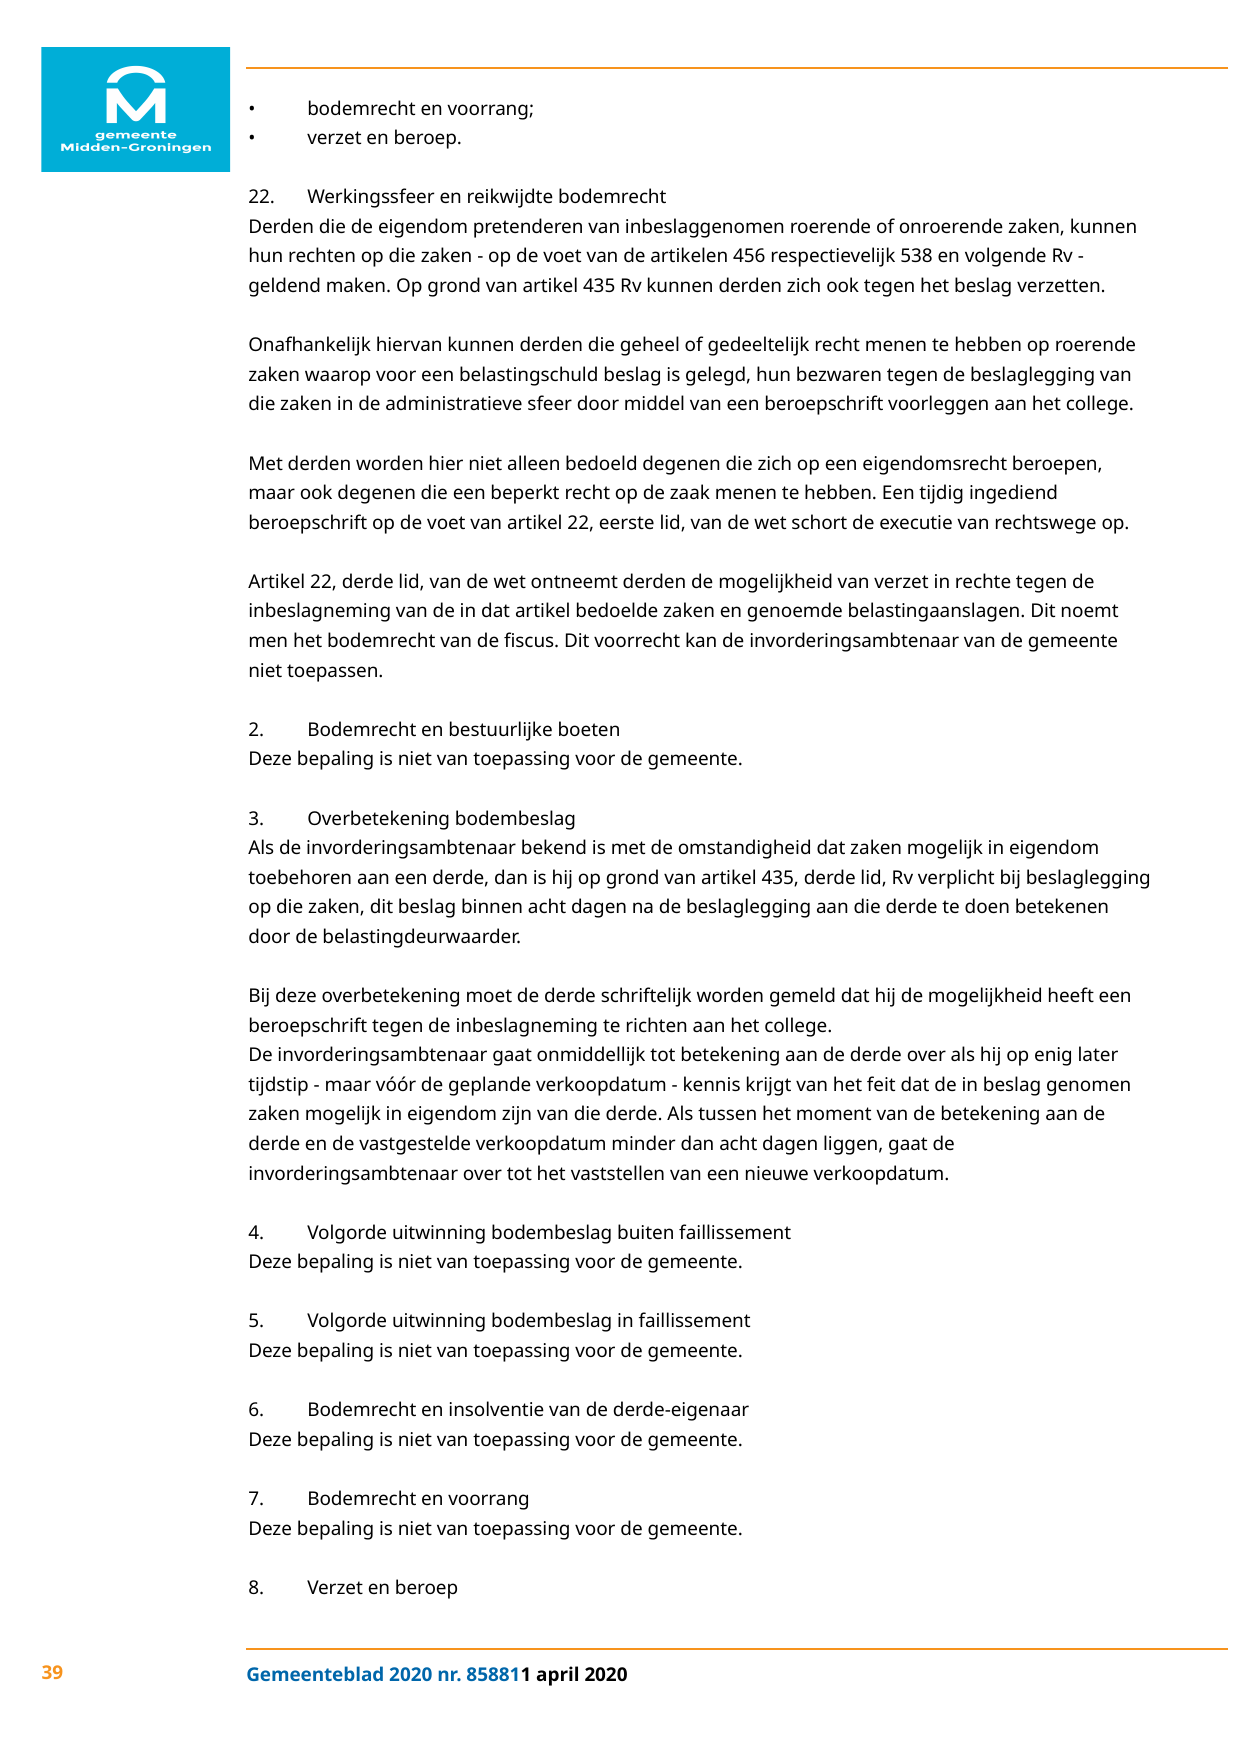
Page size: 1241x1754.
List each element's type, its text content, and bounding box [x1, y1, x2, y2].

picture [108, 66, 164, 82]
list Bodemrecht en voorrang [248, 1485, 1152, 1511]
list Overbetekening bodembeslag [248, 805, 1152, 831]
text Bij deze overbetekening moet de derde schriftelijk worden gemeld dat hij de mogelijkheid heeft een beroepschrift tegen de inbeslagneming te richten aan het college. [248, 982, 1152, 1038]
text Derden die de eigendom pretenderen van inbeslaggenomen roerende of onroerende zaken, kunnen hun rechten op die zaken - op de voet van de artikelen 456 respectievelijk 538 en volgende Rv - geldend maken. Op grond van artikel 435 Rv kunnen derden zich ook tegen het beslag verzetten. [248, 213, 1152, 298]
list Bodemrecht en bestuurlijke boeten [248, 716, 1152, 742]
list Bodemrecht en insolventie van de derde-eigenaar [248, 1396, 1152, 1422]
text Deze bepaling is niet van toepassing voor de gemeente. [248, 746, 1152, 771]
text Deze bepaling is niet van toepassing voor de gemeente. [248, 1426, 1152, 1452]
text Met derden worden hier niet alleen bedoeld degenen die zich op een eigendomsrecht beroepen, maar ook degenen die een beperkt recht op de zaak menen te hebben. Een tijdig ingediend beroepschrift op de voet van artikel 22, eerste lid, van de wet schort de executie van rechtswege op. [248, 450, 1152, 535]
list Volgorde uitwinning bodembeslag buiten faillissement [248, 1219, 1152, 1245]
list verzet en beroep. [248, 124, 1152, 150]
text Deze bepaling is niet van toepassing voor de gemeente. [248, 1248, 1152, 1274]
text Onafhankelijk hiervan kunnen derden die geheel of gedeeltelijk recht menen te hebben op roerende zaken waarop voor een belastingschuld beslag is gelegd, hun bezwaren tegen de beslaglegging van die zaken in de administratieve sfeer door middel van een beroepschrift voorleggen aan het college. [248, 331, 1152, 416]
list Volgorde uitwinning bodembeslag in faillissement [248, 1308, 1152, 1333]
list Werkingssfeer en reikwijdte bodemrecht [248, 183, 1152, 209]
text Deze bepaling is niet van toepassing voor de gemeente. [248, 1515, 1152, 1541]
text Artikel 22, derde lid, van de wet ontneemt derden de mogelijkheid van verzet in rechte tegen de inbeslagneming van de in dat artikel bedoelde zaken en genoemde belastingaanslagen. Dit noemt men het bodemrecht van de fiscus. Dit voorrecht kan de invorderingsambtenaar van de gemeente niet toepassen. [248, 568, 1152, 683]
text Deze bepaling is niet van toepassing voor de gemeente. [248, 1337, 1152, 1363]
text De invorderingsambtenaar gaat onmiddellijk tot betekening aan de derde over als hij op enig later tijdstip - maar vóór de geplande verkoopdatum - kennis krijgt van het feit dat de in beslag genomen zaken mogelijk in eigendom zijn van die derde. Als tussen het moment van de betekening aan de derde en de vastgestelde verkoopdatum minder dan acht dagen liggen, gaat de invorderingsambtenaar over tot het vaststellen van een nieuwe verkoopdatum. [248, 1041, 1152, 1186]
picture [107, 89, 165, 122]
picture [184, 146, 190, 153]
list Verzet en beroep [248, 1574, 1152, 1600]
text Als de invorderingsambtenaar bekend is met de omstandigheid dat zaken mogelijk in eigendom toebehoren aan een derde, dan is hij op grond van artikel 435, derde lid, Rv verplicht bij beslaglegging op die zaken, dit beslag binnen acht dagen na de beslaglegging aan die derde te doen betekenen door de belastingdeurwaarder. [248, 834, 1152, 949]
list bodemrecht en voorrang; [248, 95, 1152, 121]
